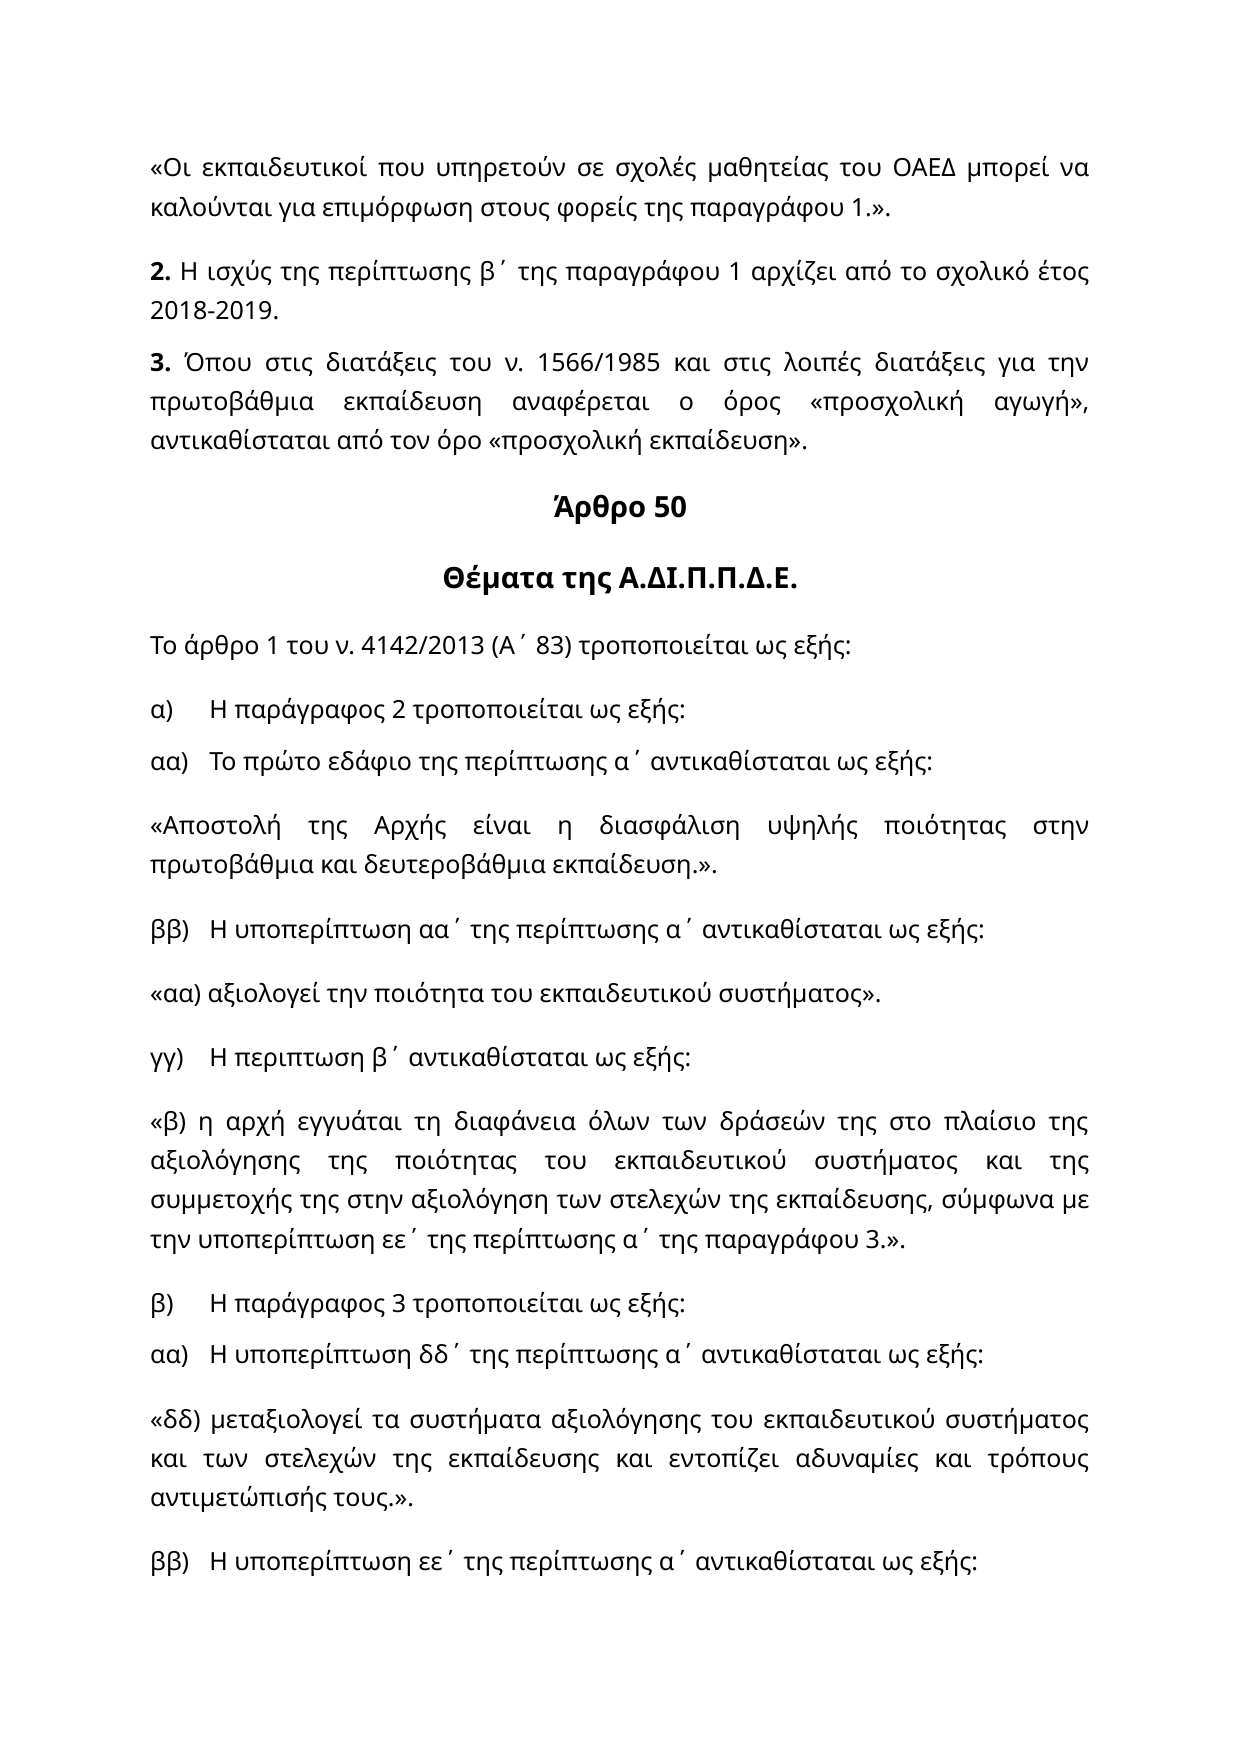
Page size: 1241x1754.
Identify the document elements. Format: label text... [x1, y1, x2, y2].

list ββ) Η υποπερίπτωση αα΄ της περίπτωσης α΄ αντικαθίσταται ως εξής: [150, 911, 1090, 945]
text Το άρθρο 1 του ν. 4142/2013 (Α΄ 83) τροποποιείται ως εξής: [150, 628, 1090, 662]
list β) Η παράγραφος 3 τροποποιείται ως εξής: [150, 1285, 1090, 1319]
list αα) Το πρώτο εδάφιο της περίπτωσης α΄ αντικαθίσταται ως εξής: [150, 744, 1090, 778]
text 3. Όπου στις διατάξεις του ν. 1566/1985 και στις λοιπές διατάξεις για την πρωτοβάθμια εκπαίδευση αναφέρεται ο όρος «προσχολική αγωγή», αντικαθίσταται από τον όρο «προσχολική εκπαίδευση». [150, 344, 1090, 457]
list γγ) Η περιπτωση β΄ αντικαθίσταται ως εξής: [150, 1039, 1090, 1074]
text «δδ) μεταξιολογεί τα συστήματα αξιολόγησης του εκπαιδευτικού συστήματος και των στελεχών της εκπαίδευσης και εντοπίζει αδυναμίες και τρόπους αντιμετώπισής τους.». [150, 1401, 1090, 1514]
list αα) Η υποπερίπτωση δδ΄ της περίπτωσης α΄ αντικαθίσταται ως εξής: [150, 1337, 1090, 1371]
list α) Η παράγραφος 2 τροποποιείται ως εξής: [150, 692, 1090, 726]
text 2. Η ισχύς της περίπτωσης β΄ της παραγράφου 1 αρχίζει από το σχολικό έτος 2018-2019. [150, 253, 1090, 327]
subtitle Άρθρο 50 [150, 487, 1090, 526]
text «Οι εκπαιδευτικοί που υπηρετούν σε σχολές μαθητείας του ΟΑΕΔ μπορεί να καλούνται για επιμόρφωση στους φορείς της παραγράφου 1.». [150, 150, 1090, 223]
text «Αποστολή της Αρχής είναι η διασφάλιση υψηλής ποιότητας στην πρωτοβάθμια και δευτεροβάθμια εκπαίδευση.». [150, 808, 1090, 881]
text «β) η αρχή εγγυάται τη διαφάνεια όλων των δράσεών της στο πλαίσιο της αξιολόγησης της ποιότητας του εκπαιδευτικού συστήματος και της συμμετοχής της στην αξιολόγηση των στελεχών της εκπαίδευσης, σύμφωνα με την υποπερίπτωση εε΄ της περίπτωσης α΄ της παραγράφου 3.». [150, 1104, 1090, 1255]
text «αα) αξιολογεί την ποιότητα του εκπαιδευτικού συστήματος». [150, 975, 1090, 1009]
subtitle Θέματα της Α.ΔΙ.Π.Π.Δ.Ε. [150, 557, 1090, 597]
list ββ) Η υποπερίπτωση εε΄ της περίπτωσης α΄ αντικαθίσταται ως εξής: [150, 1544, 1090, 1578]
